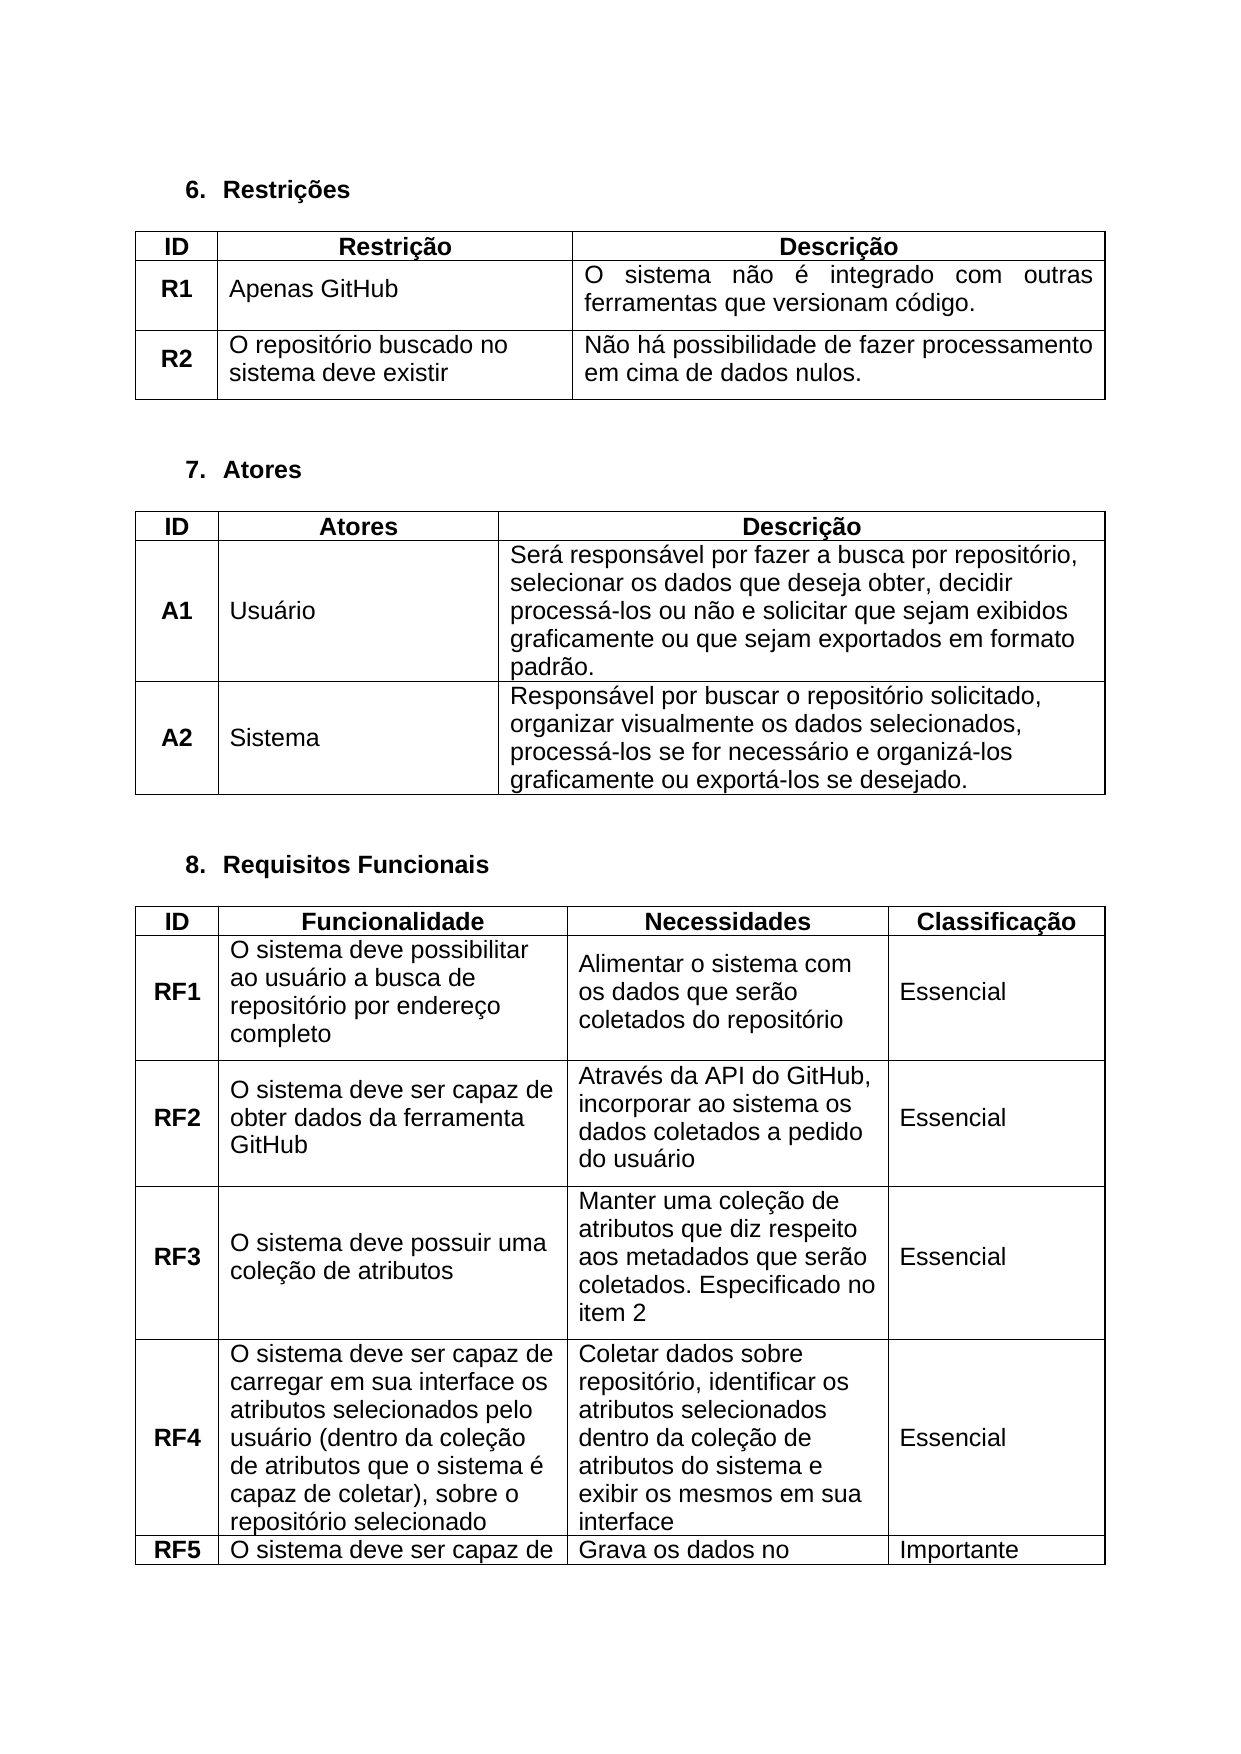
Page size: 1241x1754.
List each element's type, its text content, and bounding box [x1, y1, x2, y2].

list Restrições [185, 175, 1092, 203]
table_cell Não há possibilidade de fazer processamento em cima de dados nulos. [573, 331, 1104, 399]
table_header Atores [219, 512, 498, 540]
table_cell Essencial [889, 1340, 1104, 1535]
table_cell Essencial [889, 1061, 1104, 1186]
table_header Restrição [218, 232, 572, 260]
table_cell O sistema deve ser capaz de obter dados da ferramenta GitHub [219, 1061, 567, 1186]
table_cell Apenas GitHub [218, 261, 572, 329]
table_cell Através da API do GitHub, incorporar ao sistema os dados coletados a pedido do usuário [568, 1061, 888, 1186]
table_header Descrição [573, 232, 1104, 260]
table_cell Alimentar o sistema com os dados que serão coletados do repositório [568, 936, 888, 1060]
table_cell RF5 [136, 1536, 218, 1564]
table_cell RF2 [136, 1061, 218, 1186]
table_header Necessidades [568, 907, 888, 935]
table_cell O sistema deve possibilitar ao usuário a busca de repositório por endereço completo [219, 936, 567, 1060]
table_cell Grava os dados no [568, 1536, 888, 1564]
table_cell Usuário [219, 541, 498, 681]
table_cell Sistema [219, 682, 498, 793]
table_cell Essencial [889, 1187, 1104, 1339]
table_cell RF3 [136, 1187, 218, 1339]
table_cell Essencial [889, 936, 1104, 1060]
table_cell R1 [136, 261, 217, 329]
list Atores [185, 455, 1092, 483]
table_cell RF4 [136, 1340, 218, 1535]
table_header ID [136, 512, 218, 540]
table_cell R2 [136, 331, 217, 399]
table_cell Será responsável por fazer a busca por repositório, selecionar os dados que deseja obter, decidir processá-los ou não e solicitar que sejam exibidos graficamente ou que sejam exportados em formato padrão. [499, 541, 1104, 681]
table_cell O sistema deve possuir uma coleção de atributos [219, 1187, 567, 1339]
list Requisitos Funcionais [185, 850, 1092, 878]
table_cell Responsável por buscar o repositório solicitado, organizar visualmente os dados selecionados, processá-los se for necessário e organizá-los graficamente ou exportá-los se desejado. [499, 682, 1104, 793]
table_cell O sistema deve ser capaz de carregar em sua interface os atributos selecionados pelo usuário (dentro da coleção de atributos que o sistema é capaz de coletar), sobre o repositório selecionado [219, 1340, 567, 1535]
table_cell Importante [889, 1536, 1104, 1564]
table_cell Manter uma coleção de atributos que diz respeito aos metadados que serão coletados. Especificado no item 2 [568, 1187, 888, 1339]
table_header Classificação [889, 907, 1104, 935]
table_header Descrição [499, 512, 1104, 540]
table_cell O repositório buscado no sistema deve existir [218, 331, 572, 399]
table_cell O sistema não é integrado com outras ferramentas que versionam código. [573, 261, 1104, 329]
table_cell A1 [136, 541, 218, 681]
table_cell Coletar dados sobre repositório, identificar os atributos selecionados dentro da coleção de atributos do sistema e exibir os mesmos em sua interface [568, 1340, 888, 1535]
table_cell A2 [136, 682, 218, 793]
table_cell O sistema deve ser capaz de [219, 1536, 567, 1564]
table_header Funcionalidade [219, 907, 567, 935]
table_cell RF1 [136, 936, 218, 1060]
table_header ID [136, 907, 218, 935]
table_header ID [136, 232, 217, 260]
